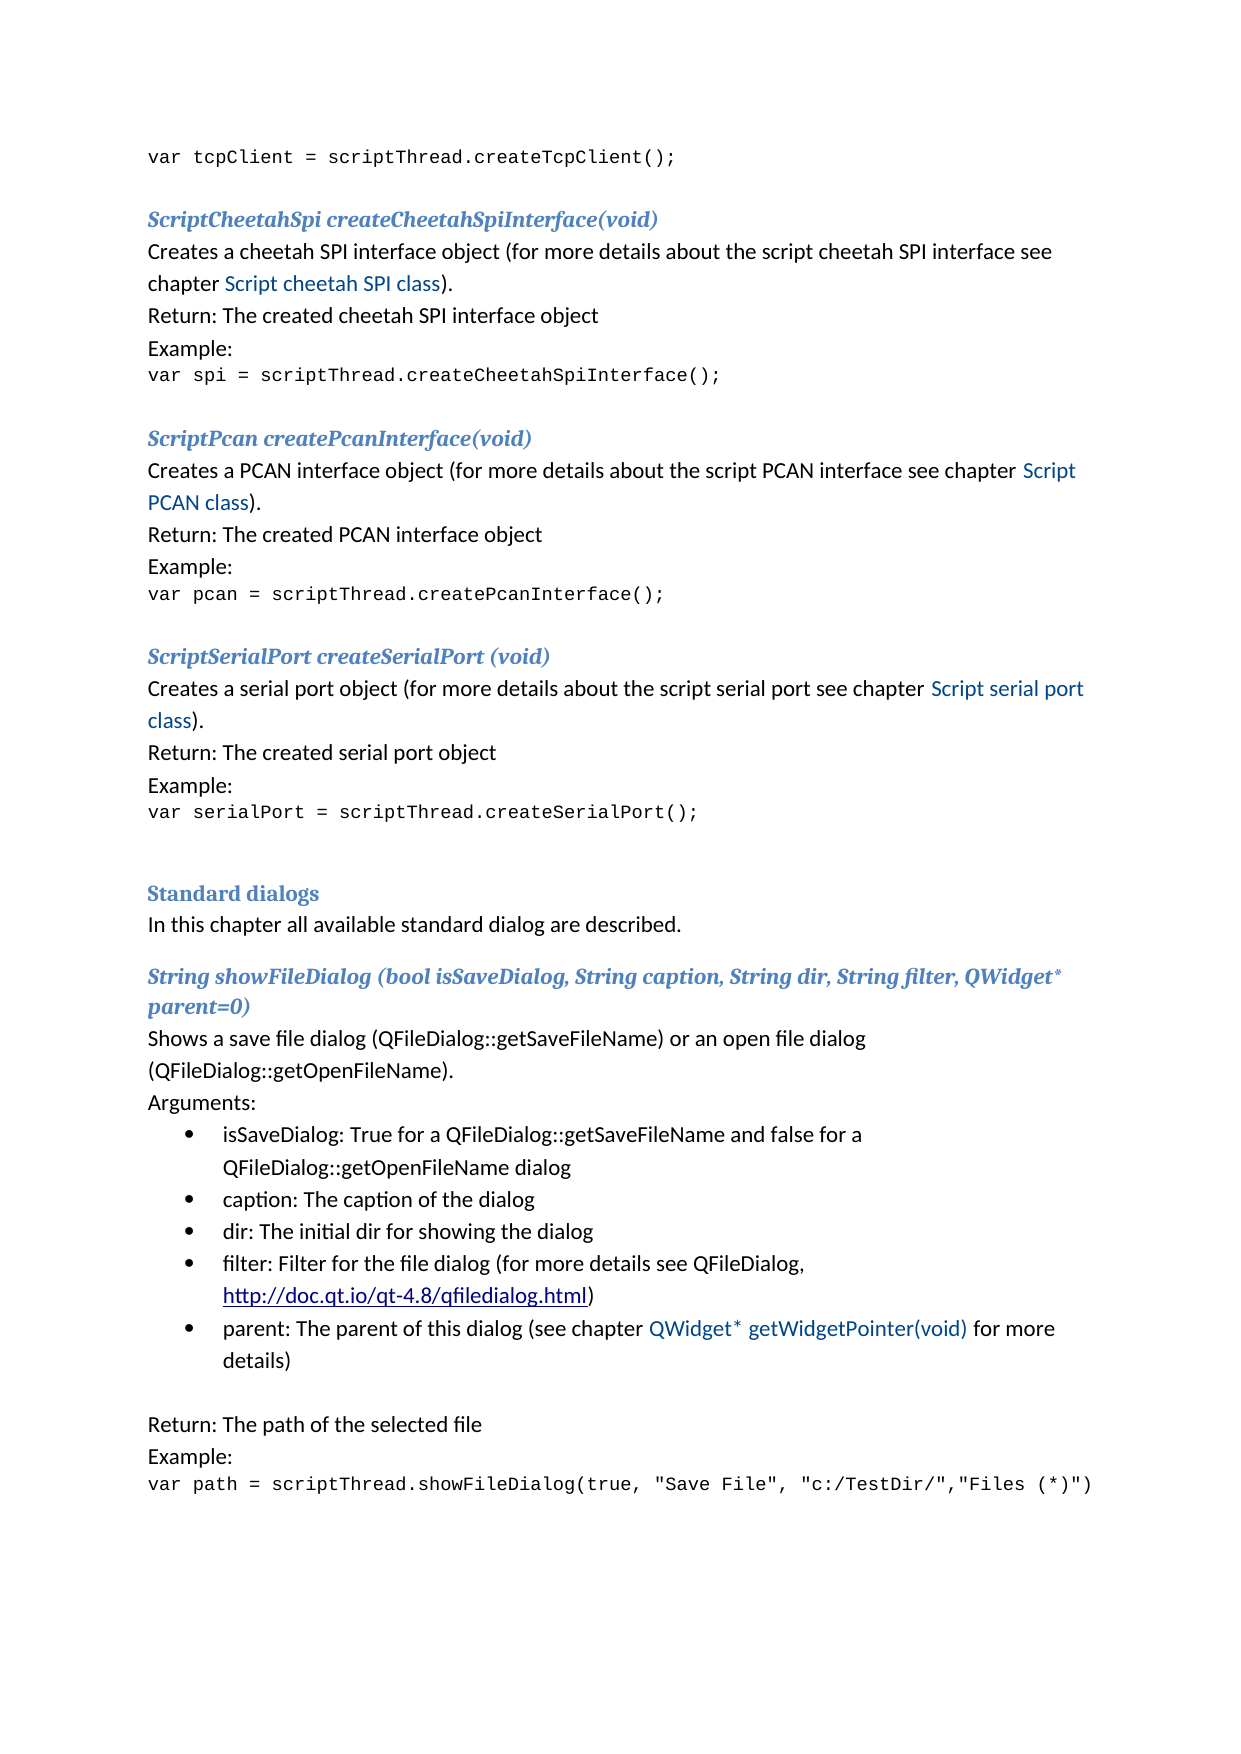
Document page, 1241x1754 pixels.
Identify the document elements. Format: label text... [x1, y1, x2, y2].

subtitle ScriptSerialPort createSerialPort (void) [148, 644, 1093, 670]
text Return: The path of the selected file [148, 1410, 1093, 1438]
text Return: The created cheetah SPI interface object [148, 302, 1093, 330]
text Arguments: [148, 1088, 1093, 1116]
text Example: [148, 1442, 1093, 1470]
text var pcan = scriptThread.createPcanInterface(); [148, 584, 1093, 606]
subtitle ScriptPcan createPcanInterface(void) [148, 426, 1093, 452]
text Example: [148, 334, 1093, 362]
text Example: [148, 771, 1093, 799]
list caption: The caption of the dialog [185, 1185, 1093, 1213]
list parent: The parent of this dialog (see chapter QWidget* getWidgetPointer(void) for more details) [185, 1314, 1093, 1374]
subtitle String showFileDialog (bool isSaveDialog, String caption, String dir, String filter, QWidget* parent=0) [148, 963, 1093, 1020]
text Shows a save file dialog (QFileDialog::getSaveFileName) or an open file dialog (QFileDialog::getOpenFileName). [148, 1024, 1093, 1084]
text In this chapter all available standard dialog are described. [148, 911, 1093, 938]
text var path = scriptThread.showFileDialog(true, "Save File", "c:/TestDir/","Files (*)") [148, 1474, 1093, 1496]
text Return: The created PCAN interface object [148, 520, 1093, 548]
text Creates a cheetah SPI interface object (for more details about the script cheetah SPI interface see chapter Script cheetah SPI class). [148, 237, 1093, 297]
text var spi = scriptThread.createCheetahSpiInterface(); [148, 366, 1093, 387]
list filter: Filter for the file dialog (for more details see QFileDialog, http://doc.qt.io/qt-4.8/qfiledialog.html) [185, 1249, 1093, 1309]
subtitle Standard dialogs [148, 880, 1093, 907]
text Example: [148, 552, 1093, 580]
text Return: The created serial port object [148, 738, 1093, 767]
text Creates a serial port object (for more details about the script serial port see chapter Script serial port class). [148, 674, 1093, 734]
list dir: The initial dir for showing the dialog [185, 1217, 1093, 1245]
subtitle ScriptCheetahSpi createCheetahSpiInterface(void) [148, 207, 1093, 233]
text var serialPort = scriptThread.createSerialPort(); [148, 803, 1093, 824]
text var tcpClient = scriptThread.createTcpClient(); [148, 148, 1093, 169]
list isSaveDialog: True for a QFileDialog::getSaveFileName and false for a QFileDialog::getOpenFileName dialog [185, 1121, 1093, 1181]
text Creates a PCAN interface object (for more details about the script PCAN interface see chapter Script PCAN class). [148, 456, 1093, 516]
